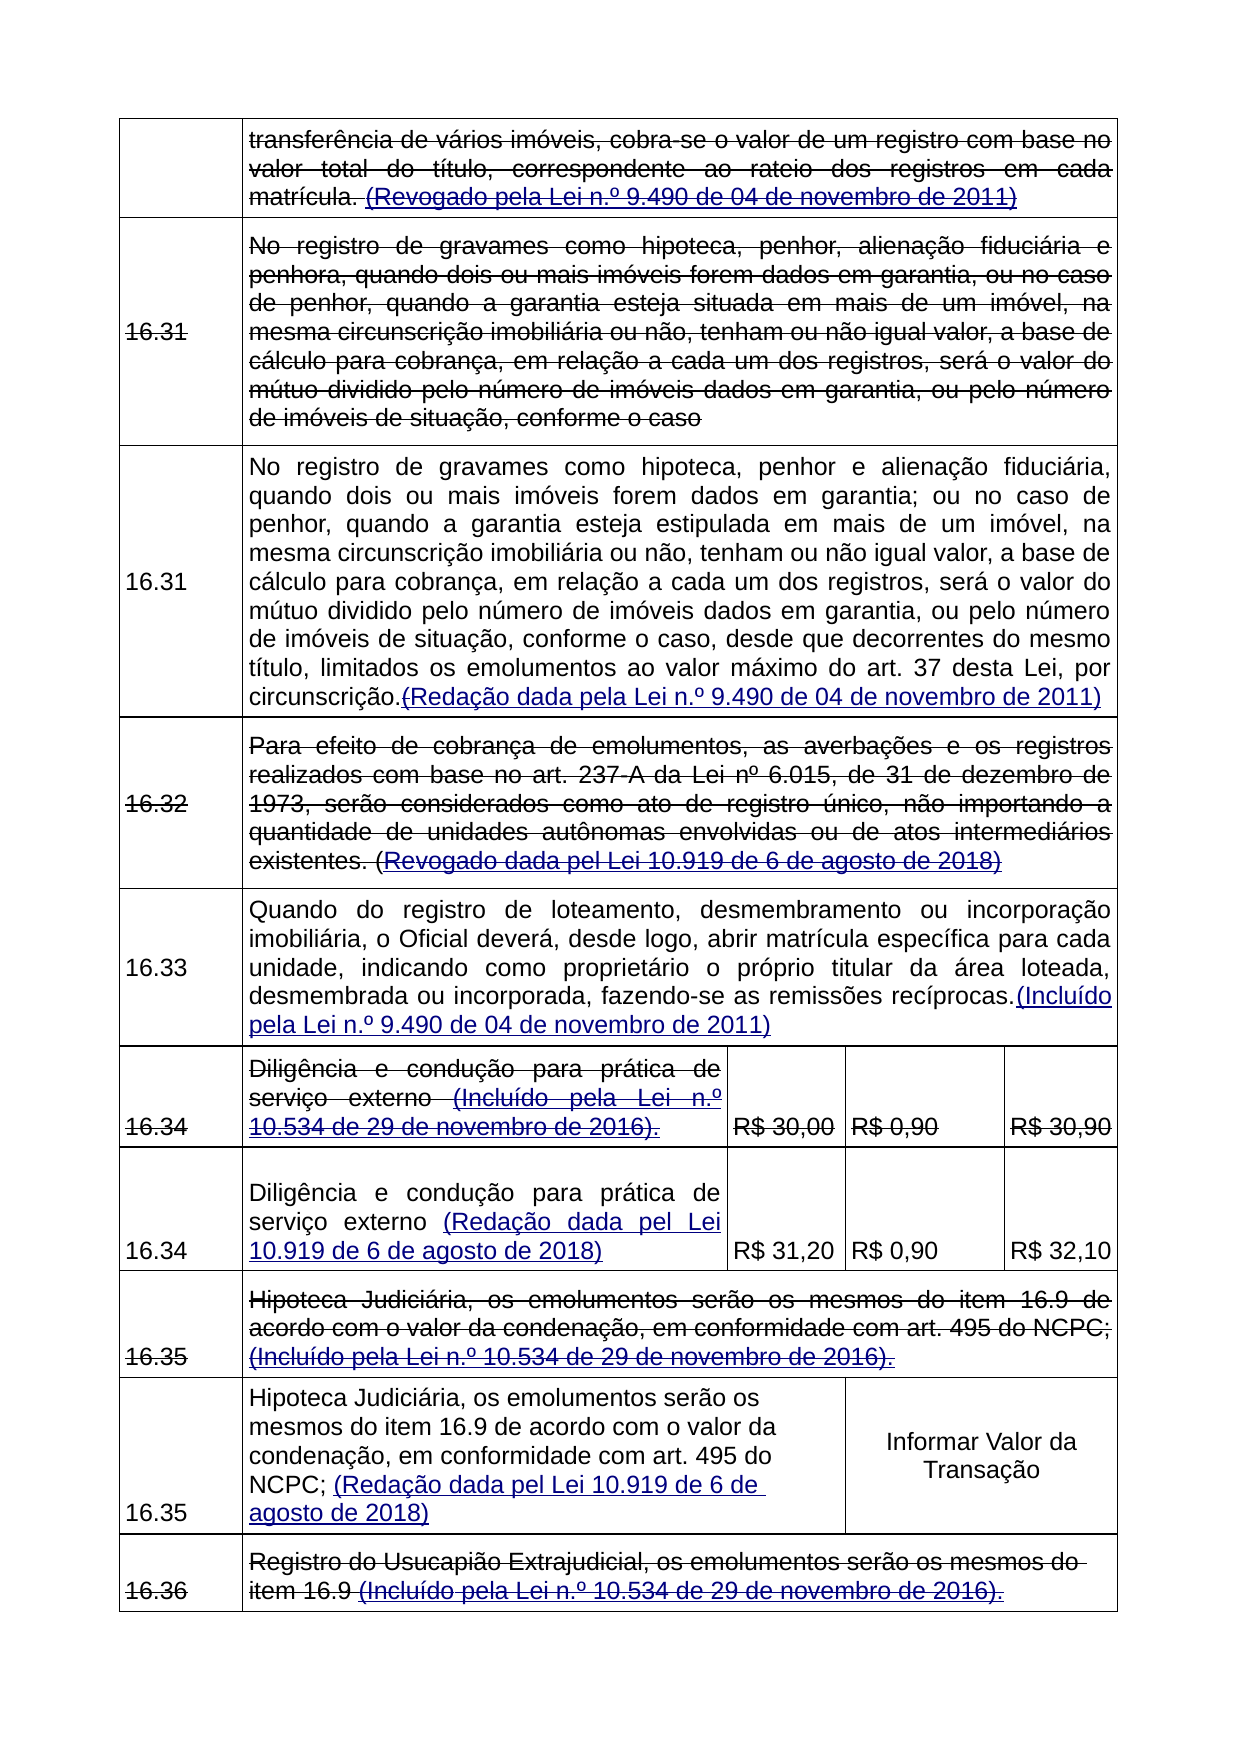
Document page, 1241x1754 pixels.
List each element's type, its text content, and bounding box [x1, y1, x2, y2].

table_cell Diligência e condução para prática de serviço externo (Redação dada pel Lei 10.919 de 6 de agosto de 2018) [243, 1148, 727, 1270]
table_header R$ 30,90 [1005, 1047, 1117, 1146]
table_cell [120, 119, 242, 217]
table_cell 16.35 [120, 1378, 242, 1533]
table_cell 16.32 [120, 718, 242, 888]
table_header 16.34 [120, 1047, 242, 1146]
table_header 16.36 [120, 1535, 242, 1611]
table_header Diligência e condução para prática de serviço externo (Incluído pela Lei n.º 10.534 de 29 de novembro de 2016). [243, 1047, 727, 1146]
table_header R$ 30,00 [728, 1047, 845, 1146]
table_cell 16.31 [120, 446, 242, 716]
table_cell 16.35 [120, 1271, 242, 1377]
table_cell Informar Valor da Transação [846, 1378, 1117, 1533]
table_cell R$ 32,10 [1005, 1148, 1117, 1270]
table_cell Quando do registro de loteamento, desmembramento ou incorporação imobiliária, o Oficial deverá, desde logo, abrir matrícula específica para cada unidade, indicando como proprietário o próprio titular da área loteada, desmembrada ou incorporada, fazendo-se as remissões recíprocas.(Incluído pela Lei n.º 9.490 de 04 de novembro de 2011) [243, 889, 1117, 1044]
table_cell transferência de vários imóveis, cobra-se o valor de um registro com base no valor total do título, correspondente ao rateio dos registros em cada matrícula. (Revogado pela Lei n.º 9.490 de 04 de novembro de 2011) [243, 119, 1117, 217]
table_cell Hipoteca Judiciária, os emolumentos serão os mesmos do item 16.9 de acordo com o valor da condenação, em conformidade com art. 495 do NCPC; (Incluído pela Lei n.º 10.534 de 29 de novembro de 2016). [243, 1271, 1117, 1377]
table_cell Para efeito de cobrança de emolumentos, as averbações e os registros realizados com base no art. 237-A da Lei nº 6.015, de 31 de dezembro de 1973, serão considerados como ato de registro único, não importando a quantidade de unidades autônomas envolvidas ou de atos intermediários existentes. (Revogado dada pel Lei 10.919 de 6 de agosto de 2018) [243, 718, 1117, 888]
table_cell No registro de gravames como hipoteca, penhor, alienação fiduciária e penhora, quando dois ou mais imóveis forem dados em garantia, ou no caso de penhor, quando a garantia esteja situada em mais de um imóvel, na mesma circunscrição imobiliária ou não, tenham ou não igual valor, a base de cálculo para cobrança, em relação a cada um dos registros, será o valor do mútuo dividido pelo número de imóveis dados em garantia, ou pelo número de imóveis de situação, conforme o caso [243, 218, 1117, 445]
table_cell R$ 31,20 [728, 1148, 845, 1270]
table_cell Hipoteca Judiciária, os emolumentos serão os mesmos do item 16.9 de acordo com o valor da condenação, em conformidade com art. 495 do NCPC; (Redação dada pel Lei 10.919 de 6 de agosto de 2018) [243, 1378, 845, 1533]
table_cell No registro de gravames como hipoteca, penhor e alienação fiduciária, quando dois ou mais imóveis forem dados em garantia; ou no caso de penhor, quando a garantia esteja estipulada em mais de um imóvel, na mesma circunscrição imobiliária ou não, tenham ou não igual valor, a base de cálculo para cobrança, em relação a cada um dos registros, será o valor do mútuo dividido pelo número de imóveis dados em garantia, ou pelo número de imóveis de situação, conforme o caso, desde que decorrentes do mesmo título, limitados os emolumentos ao valor máximo do art. 37 desta Lei, por circunscrição.(Redação dada pela Lei n.º 9.490 de 04 de novembro de 2011) [243, 446, 1117, 716]
table_cell 16.33 [120, 889, 242, 1044]
table_header Registro do Usucapião Extrajudicial, os emolumentos serão os mesmos do item 16.9 (Incluído pela Lei n.º 10.534 de 29 de novembro de 2016). [243, 1535, 1117, 1611]
table_header R$ 0,90 [846, 1047, 1004, 1146]
table_cell 16.34 [120, 1148, 242, 1270]
table_cell R$ 0,90 [846, 1148, 1004, 1270]
table_cell 16.31 [120, 218, 242, 445]
